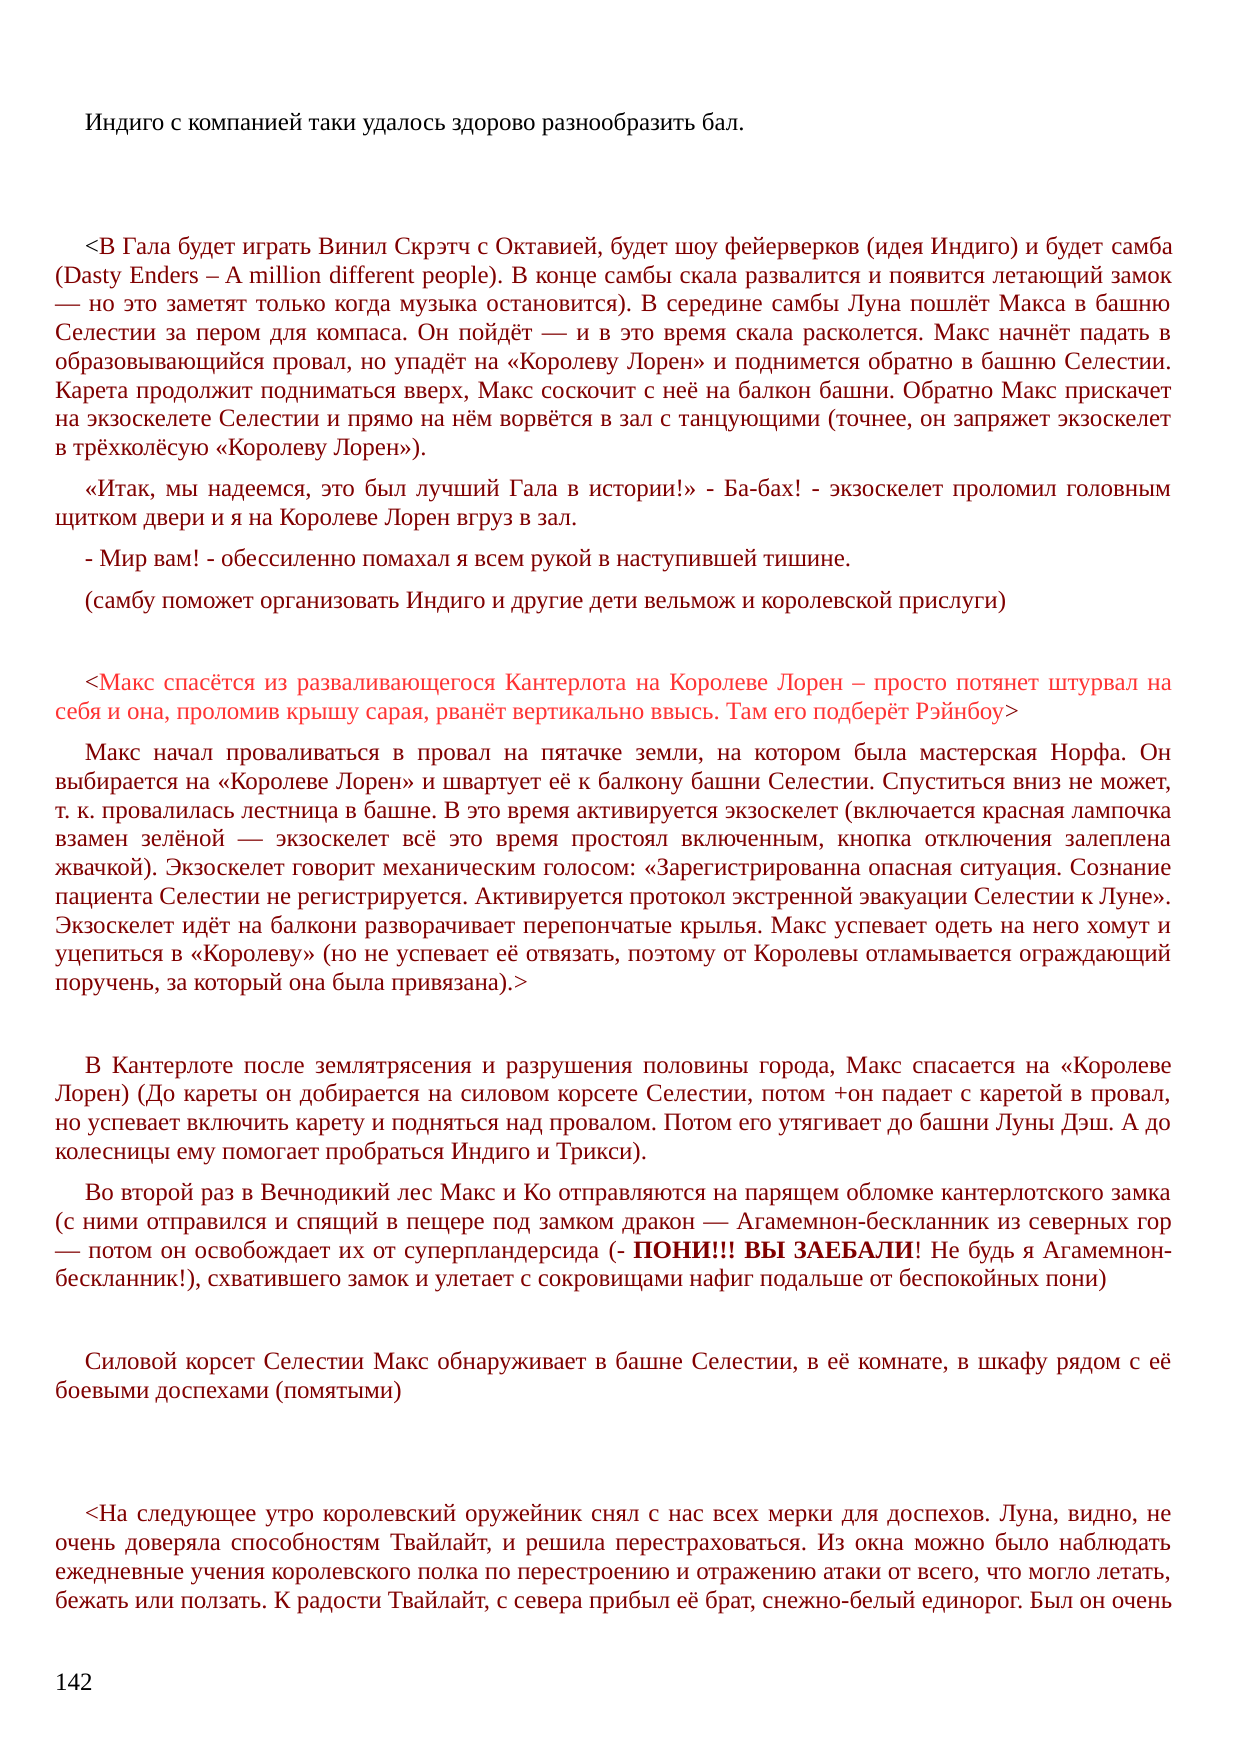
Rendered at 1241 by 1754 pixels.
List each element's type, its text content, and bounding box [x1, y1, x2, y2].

text (самбу поможет организовать Индиго и другие дети вельмож и королевской прислуги) [55, 585, 1173, 613]
text <В Гала будет играть Винил Скрэтч с Октавией, будет шоу фейерверков (идея Индиго) и будет cамба (Dasty Enders – A million different people). В конце самбы скала развалится и появится летающий замок — но это заметят только когда музыка остановится). В середине самбы Луна пошлёт Макса в башню Селестии за пером для компаса. Он пойдёт — и в это время скала расколется. Макс начнёт падать в образовывающийся провал, но упадёт на «Королеву Лорен» и поднимется обратно в башню Селестии. Карета продолжит подниматься вверх, Макс соскочит с неё на балкон башни. Обратно Макс прискачет на экзоскелете Селестии и прямо на нём ворвётся в зал с танцующими (точнее, он запряжет экзоскелет в трёхколёсую «Королеву Лорен»). [55, 231, 1173, 461]
text - Мир вам! - обессиленно помахал я всем рукой в наступившей тишине. [55, 543, 1173, 572]
text Макс начал проваливаться в провал на пятачке земли, на котором была мастерская Норфа. Он выбирается на «Королеве Лорен» и швартует её к балкону башни Селестии. Спуститься вниз не может, т. к. провалилась лестница в башне. В это время активируется экзоскелет (включается красная лампочка взамен зелёной — экзоскелет всё это время простоял включенным, кнопка отключения залеплена жвачкой). Экзоскелет говорит механическим голосом: «Зарегистрированна опасная ситуация. Сознание пациента Селестии не регистрируется. Активируется протокол экстренной эвакуации Селестии к Луне». Экзоскелет идёт на балкони разворачивает перепончатые крылья. Макс успевает одеть на него хомут и уцепиться в «Королеву» (но не успевает её отвязать, поэтому от Королевы отламывается ограждающий поручень, за который она была привязана).> [55, 737, 1173, 996]
text Силовой корсет Селестии Макс обнаруживает в башне Селестии, в её комнате, в шкафу рядом с её боевыми доспехами (помятыми) [55, 1346, 1173, 1403]
text Во второй раз в Вечнодикий лес Макс и Ко отправляются на парящем обломке кантерлотского замка (с ними отправился и спящий в пещере под замком дракон — Агамемнон-бескланник из северных гор — потом он освобождает их от суперпландерсида (- ПОНИ!!! ВЫ ЗАЕБАЛИ! Не будь я Агамемнон-бескланник!), схватившего замок и улетает с сокровищами нафиг подальше от беспокойных пони) [55, 1177, 1173, 1292]
text «Итак, мы надеемся, это был лучший Гала в истории!» - Ба-бах! - экзоскелет проломил головным щитком двери и я на Королеве Лорен вгруз в зал. [55, 473, 1173, 531]
text Индиго с компанией таки удалось здорово разнообразить бал. [55, 107, 1173, 136]
text <Макс спасётся из разваливающегося Кантерлота на Королеве Лорен – просто потянет штурвал на себя и она, проломив крышу сарая, рванёт вертикально ввысь. Там его подберёт Рэйнбоу> [55, 667, 1173, 725]
text В Кантерлоте после землятрясения и разрушения половины города, Макс спасается на «Королеве Лорен) (До кареты он добирается на силовом корсете Селестии, потом +он падает с каретой в провал, но успевает включить карету и подняться над провалом. Потом его утягивает до башни Луны Дэш. А до колесницы ему помогает пробраться Индиго и Трикси). [55, 1050, 1173, 1165]
text <На следующее утро королевский оружейник снял с нас всех мерки для доспехов. Луна, видно, не очень доверяла способностям Твайлайт, и решила перестраховаться. Из окна можно было наблюдать ежедневные учения королевского полка по перестроению и отражению атаки от всего, что могло летать, бежать или ползать. К радости Твайлайт, с севера прибыл её брат, снежно-белый единорог. Был он очень [55, 1498, 1173, 1613]
